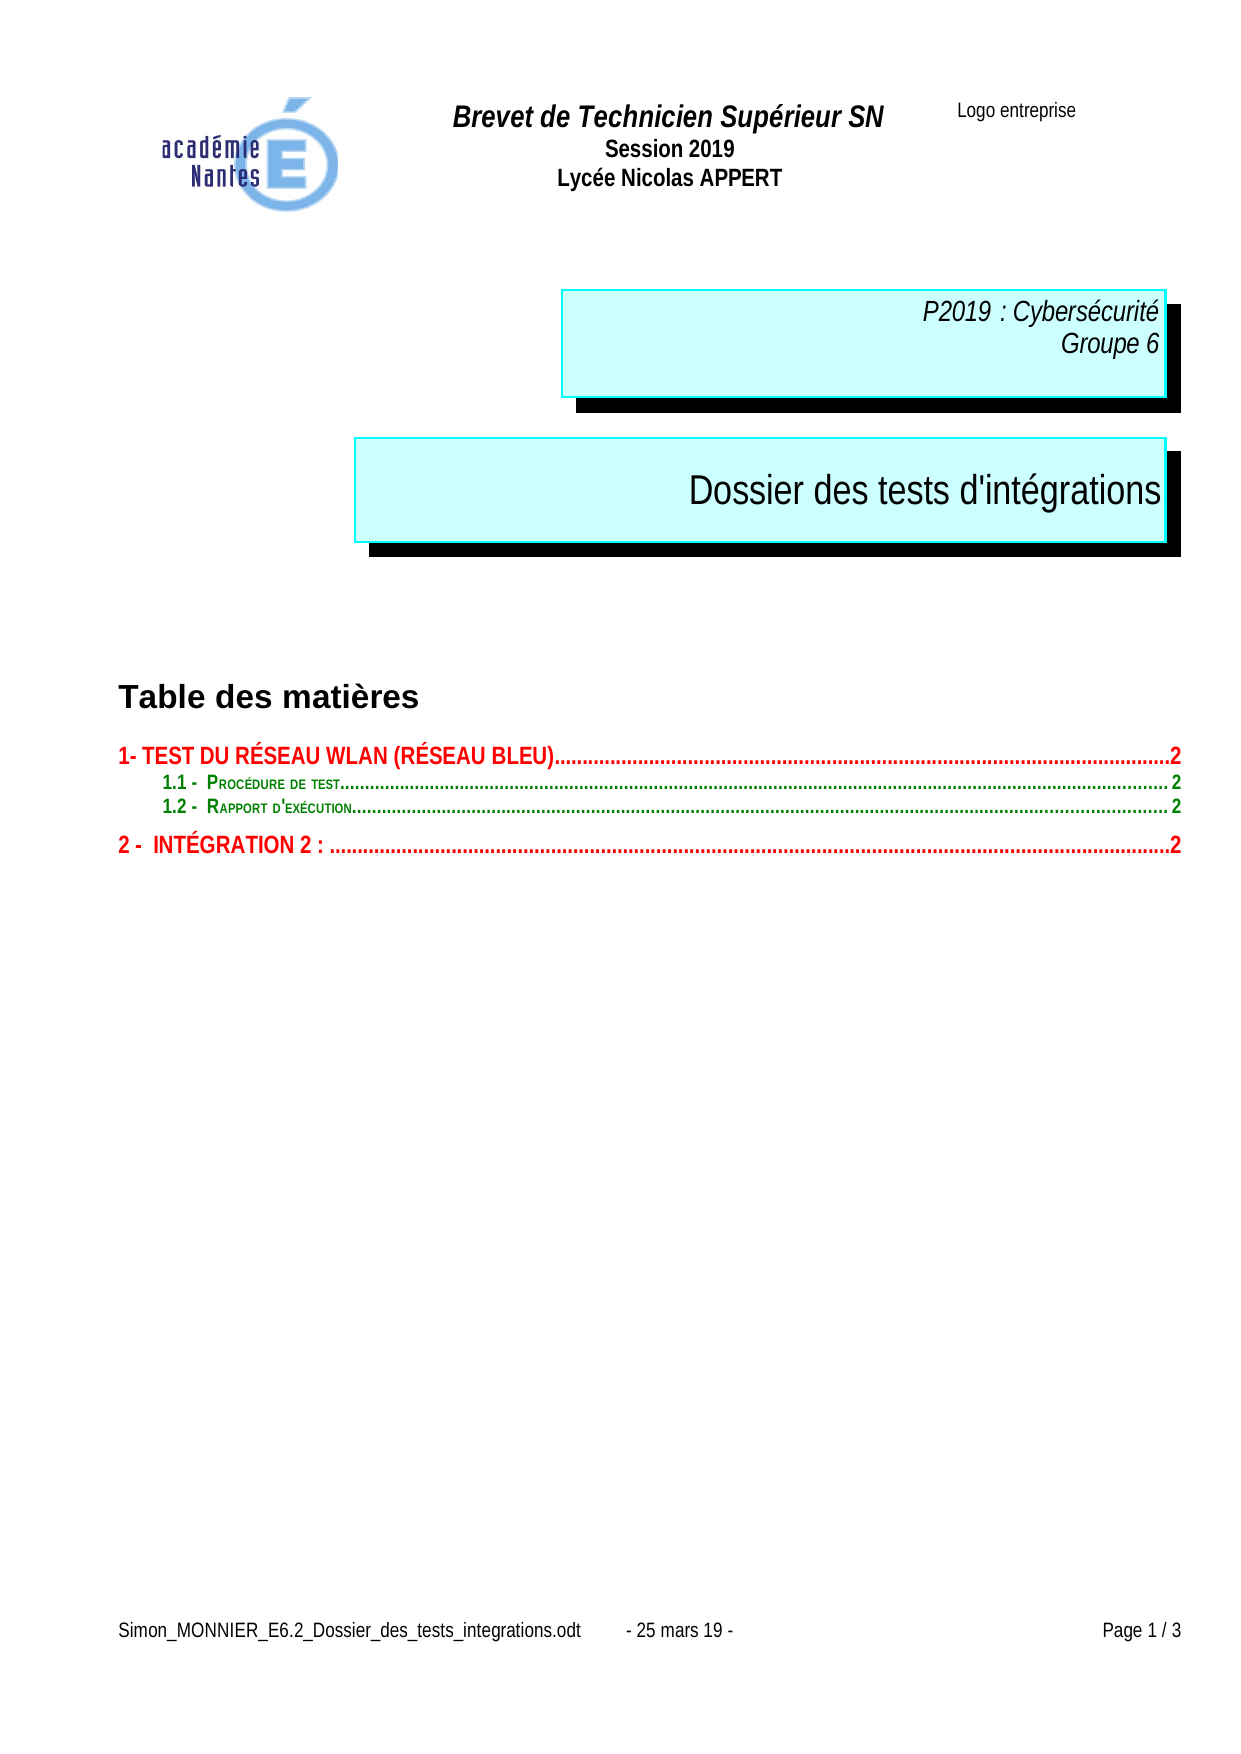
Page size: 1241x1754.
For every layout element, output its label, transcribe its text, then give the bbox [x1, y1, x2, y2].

text 1- Test du réseau WLAN (réseau bleu) 2 [118, 741, 1181, 769]
text 1.2 - Rapport d'exécution 2 [162, 793, 1181, 817]
picture [162, 97, 339, 212]
text P2019 : Cybersécurité [563, 291, 1164, 322]
text Dossier des tests d'intégrations [356, 461, 1164, 509]
text 2 - Intégration 2 : ... 2 [118, 830, 1181, 859]
text Groupe 6 [563, 322, 1164, 355]
text 1.1 - Procédure de test 2 [162, 769, 1181, 793]
subtitle Table des matières [118, 678, 1181, 716]
